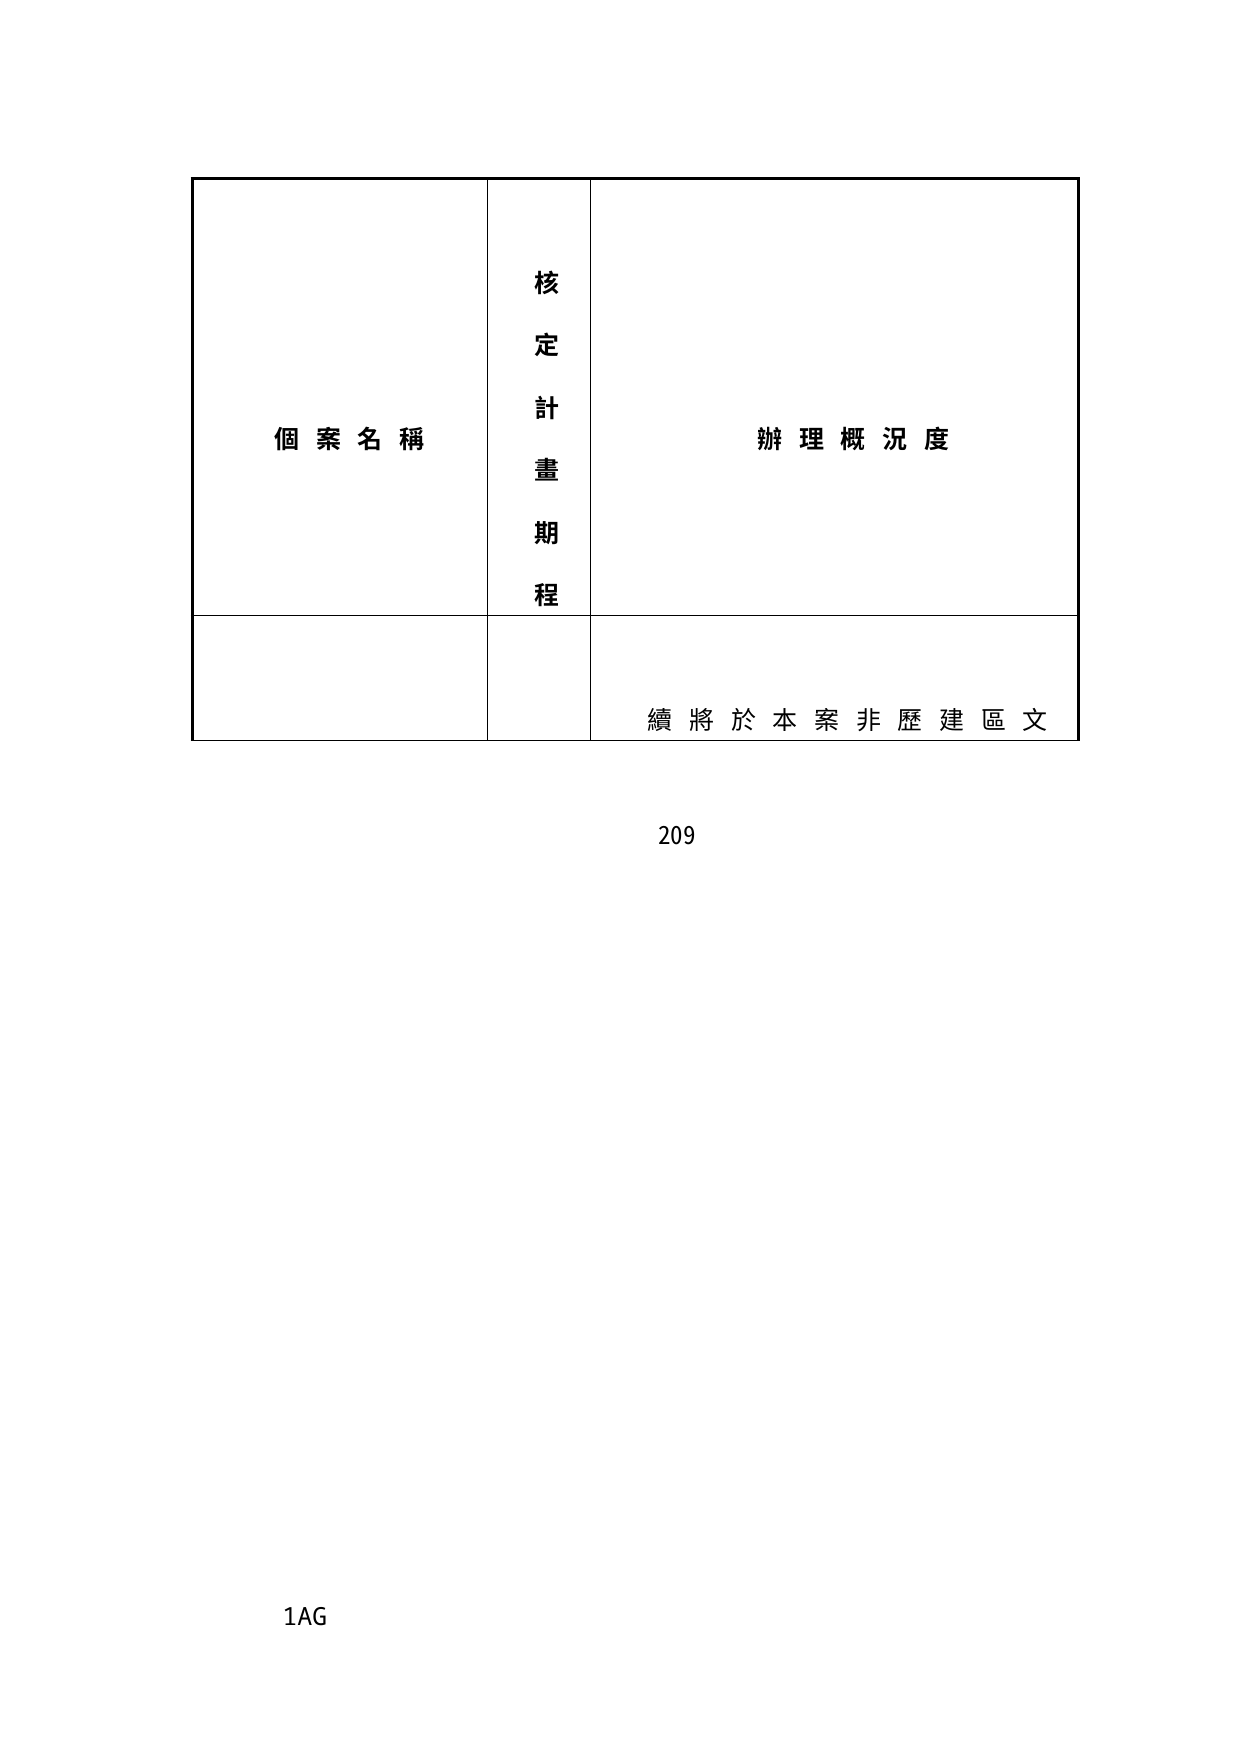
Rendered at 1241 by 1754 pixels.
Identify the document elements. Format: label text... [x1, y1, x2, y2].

table_header 核定計畫期程 [488, 180, 590, 615]
table_cell [194, 616, 487, 740]
table_cell [488, 616, 590, 740]
table_cell 續將於本案非歷建區文 [591, 616, 1077, 740]
table_header 辦理概況度 [591, 180, 1077, 615]
table_header 個案名稱 [194, 180, 487, 615]
